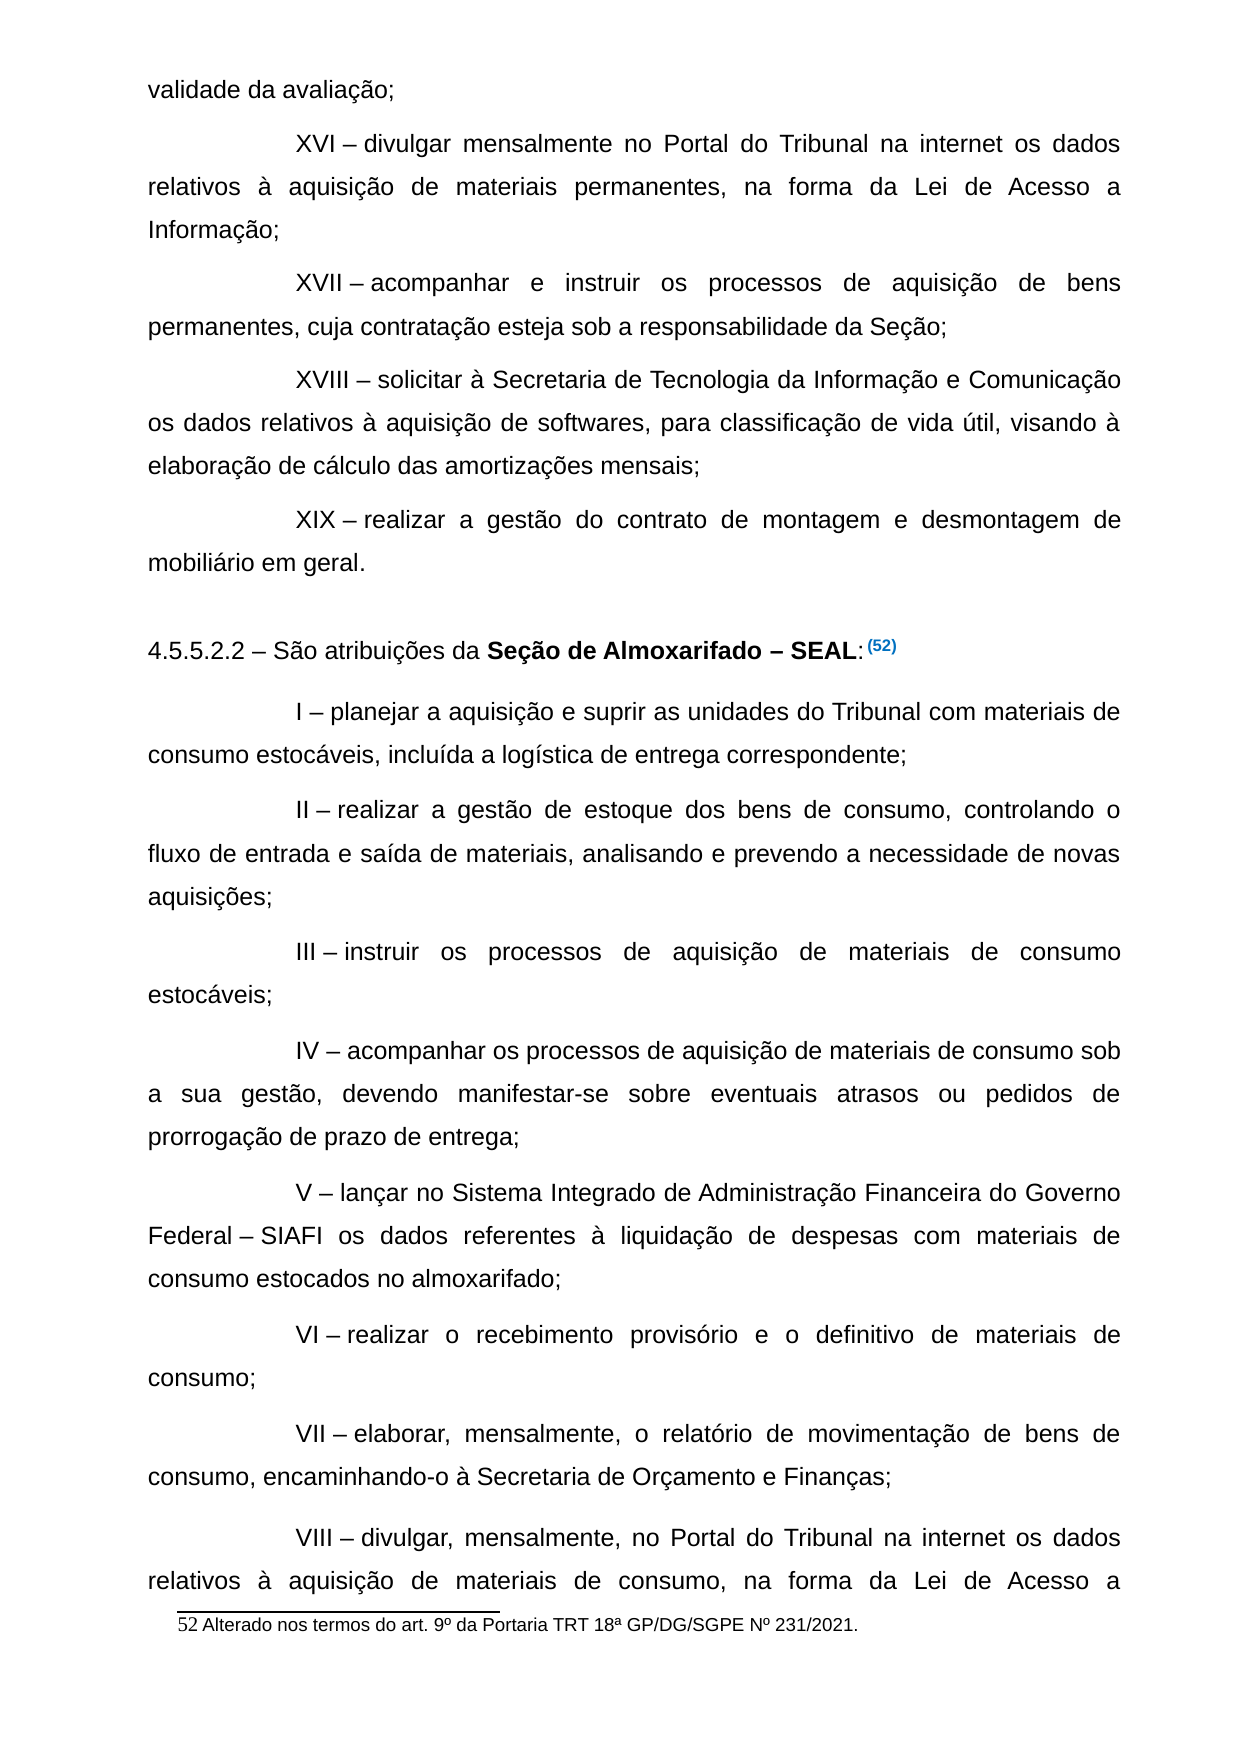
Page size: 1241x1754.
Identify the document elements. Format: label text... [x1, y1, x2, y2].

text XVI – divulgar mensalmente no Portal do Tribunal na internet os dados relativos à aquisição de materiais permanentes, na forma da Lei de Acesso a Informação; [148, 128, 1122, 243]
text XIX – realizar a gestão do contrato de montagem e desmontagem de mobiliário em geral. [148, 505, 1122, 577]
subtitle 4.5.5.2.2 – São atribuições da Seção de Almoxarifado – SEAL: () [148, 636, 1122, 665]
text IV – acompanhar os processos de aquisição de materiais de consumo sob a sua gestão, devendo manifestar-se sobre eventuais atrasos ou pedidos de prorrogação de prazo de entrega; [148, 1036, 1122, 1151]
text Alterado nos termos do art. 9º da Portaria TRT 18ª GP/DG/SGPE Nº 231/2021. [177, 1612, 1152, 1636]
text II – realizar a gestão de estoque dos bens de consumo, controlando o fluxo de entrada e saída de materiais, analisando e prevendo a necessidade de novas aquisições; [148, 796, 1122, 911]
text XVII – acompanhar e instruir os processos de aquisição de bens permanentes, cuja contratação esteja sob a responsabilidade da Seção; [148, 268, 1122, 340]
text validade da avaliação; [148, 75, 1122, 104]
text I – planejar a aquisição e suprir as unidades do Tribunal com materiais de consumo estocáveis, incluída a logística de entrega correspondente; [148, 697, 1122, 769]
text V – lançar no Sistema Integrado de Administração Financeira do Governo Federal – SIAFI os dados referentes à liquidação de despesas com materiais de consumo estocados no almoxarifado; [148, 1178, 1122, 1293]
text VII – elaborar, mensalmente, o relatório de movimentação de bens de consumo, encaminhando-o à Secretaria de Orçamento e Finanças; [148, 1419, 1122, 1491]
text VI – realizar o recebimento provisório e o definitivo de materiais de consumo; [148, 1320, 1122, 1392]
text VIII – divulgar, mensalmente, no Portal do Tribunal na internet os dados relativos à aquisição de materiais de consumo, na forma da Lei de Acesso a [148, 1523, 1122, 1594]
text XVIII – solicitar à Secretaria de Tecnologia da Informação e Comunicação os dados relativos à aquisição de softwares, para classificação de vida útil, visando à elaboração de cálculo das amortizações mensais; [148, 365, 1122, 480]
text III – instruir os processos de aquisição de materiais de consumo estocáveis; [148, 937, 1122, 1009]
